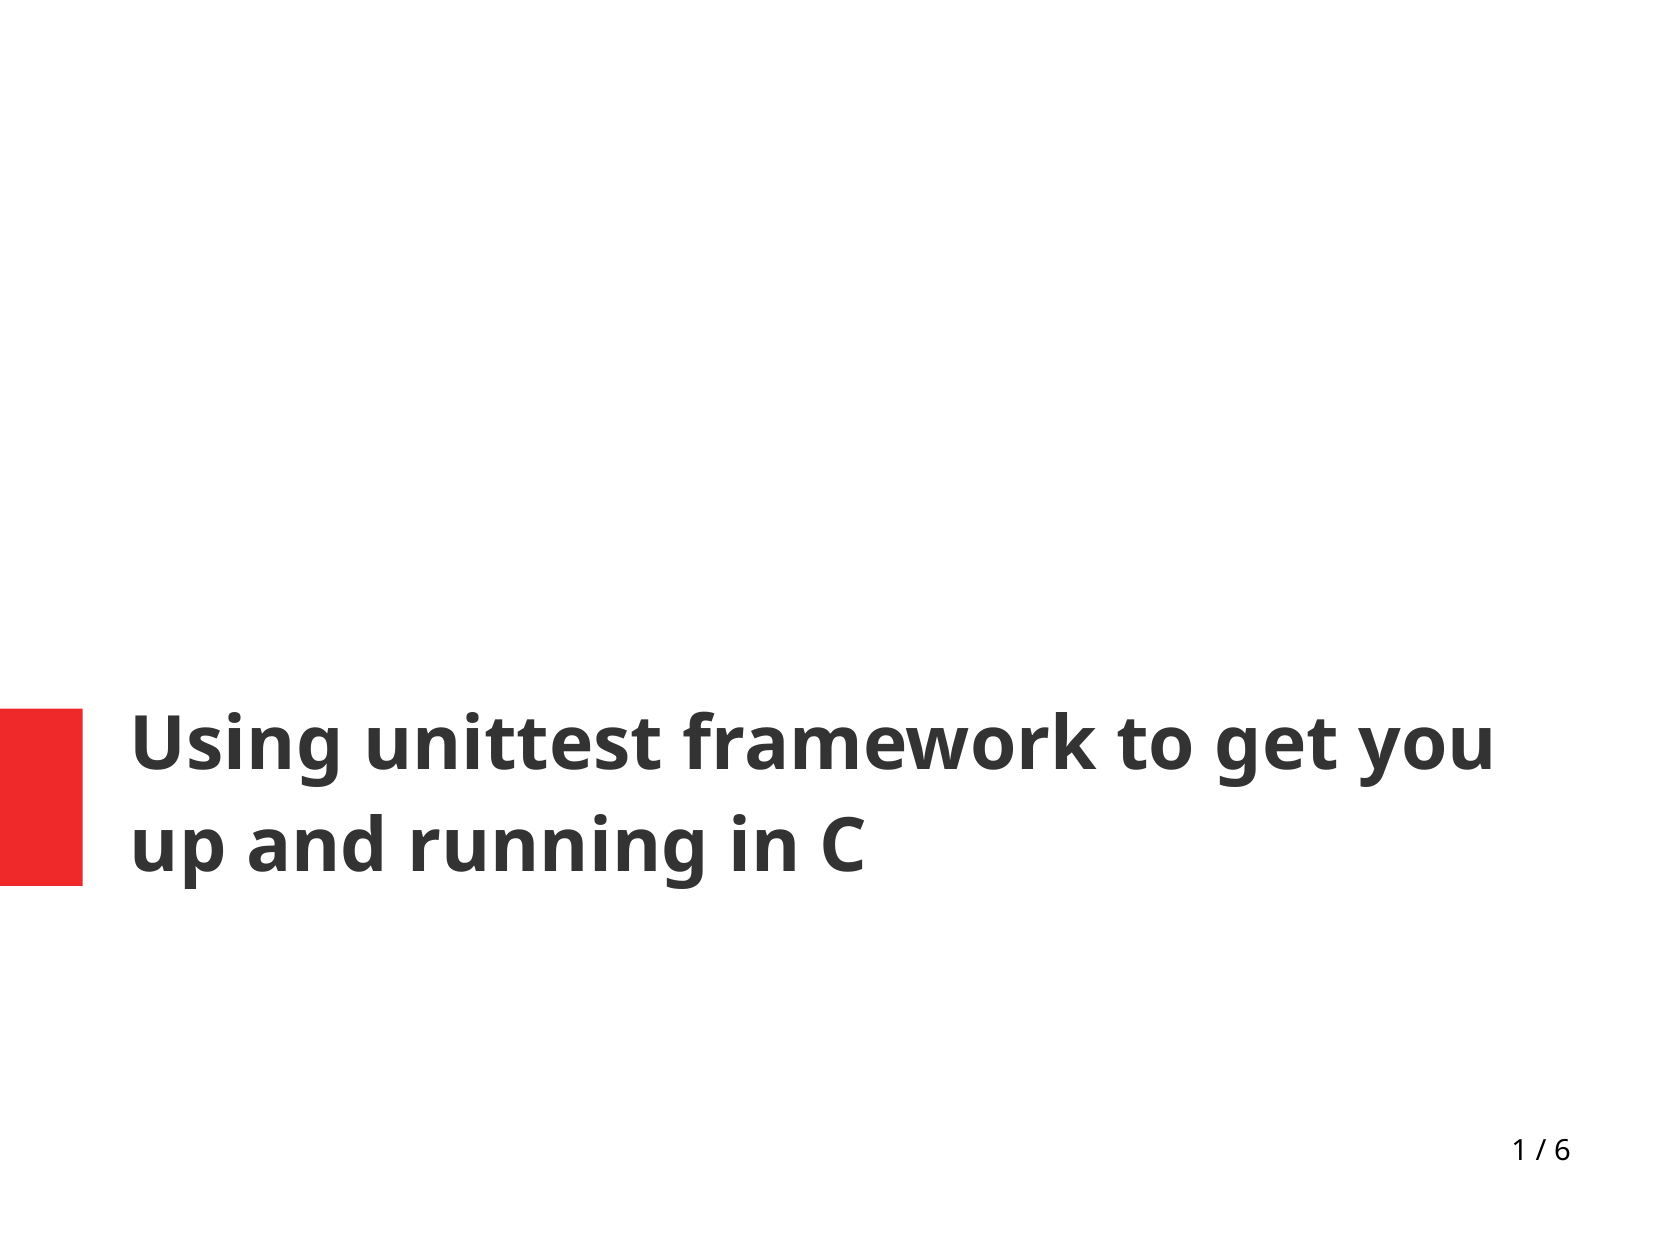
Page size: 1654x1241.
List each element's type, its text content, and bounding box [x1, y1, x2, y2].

title Using unittest framework to get you up and running in C [129, 655, 1536, 928]
